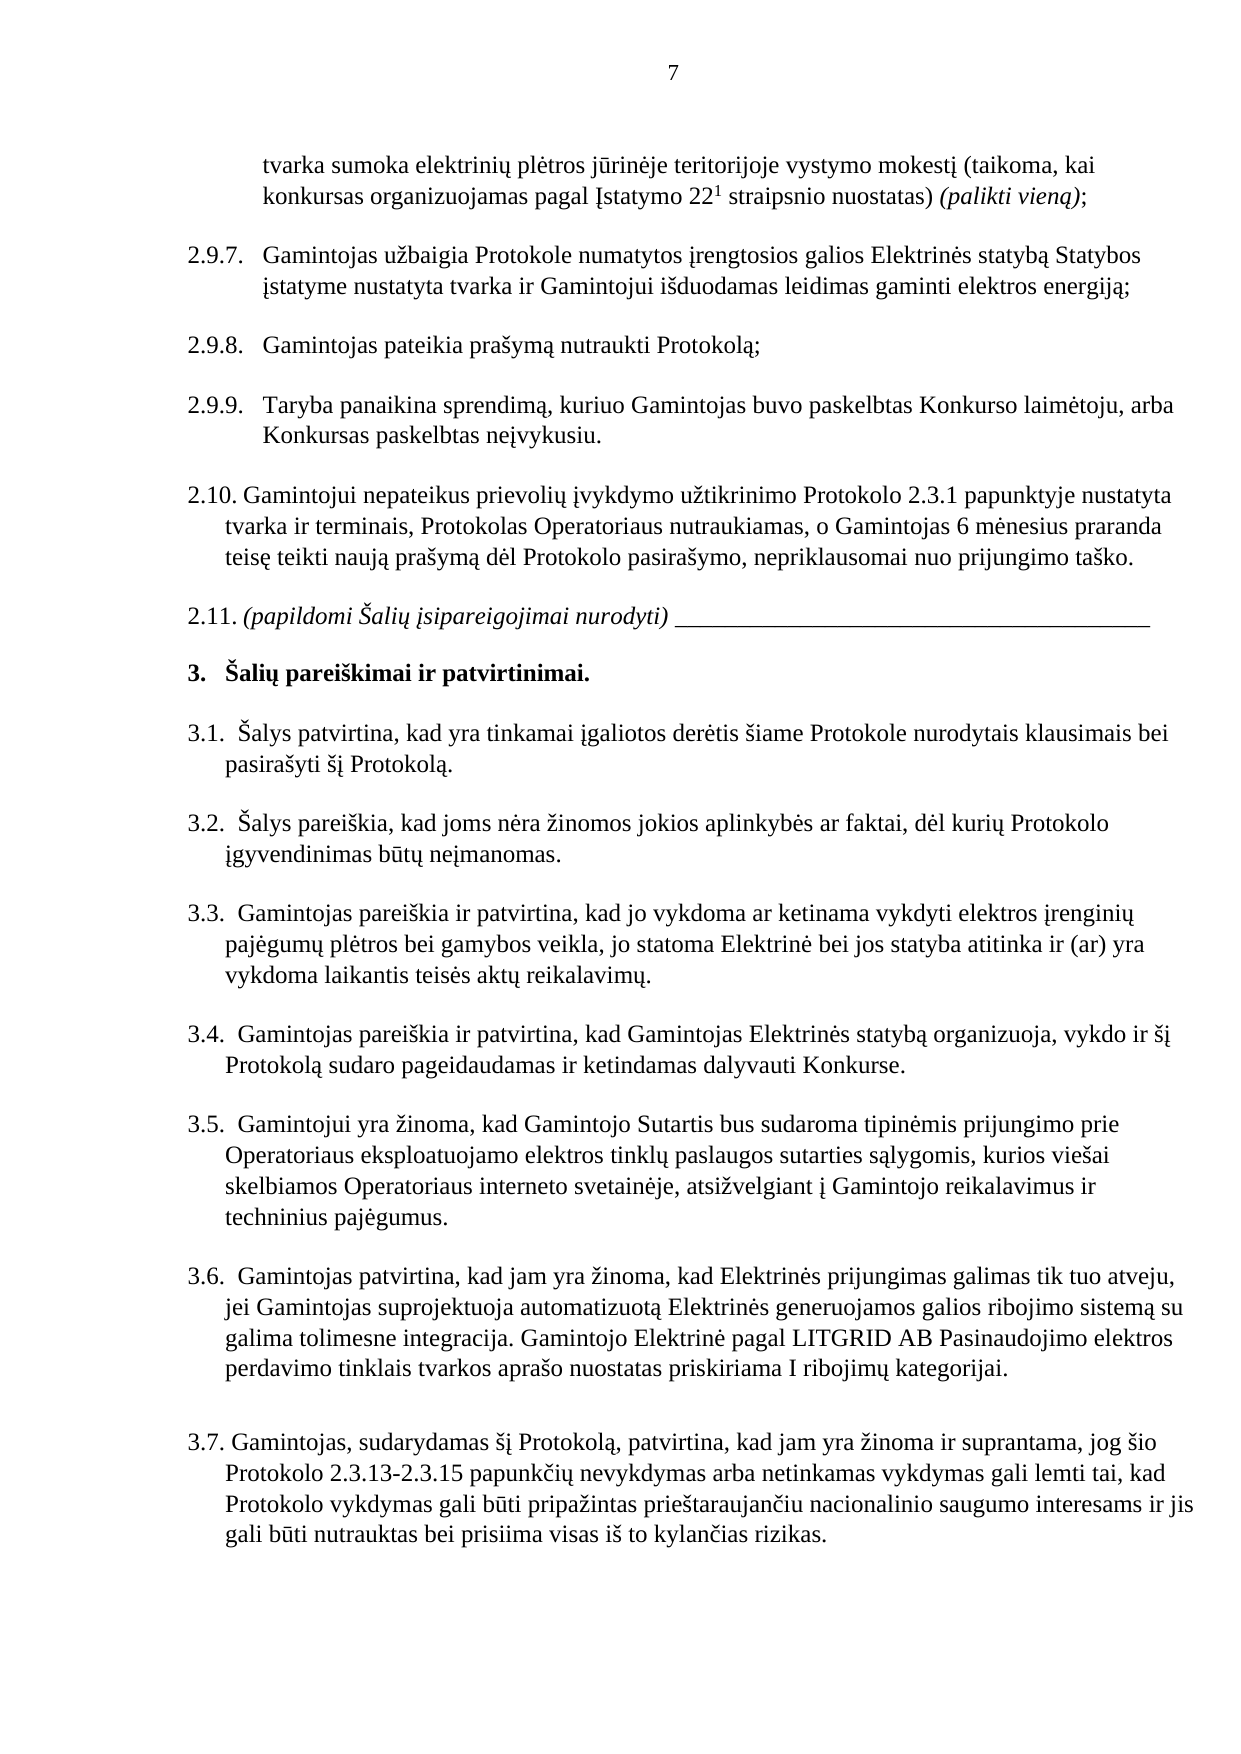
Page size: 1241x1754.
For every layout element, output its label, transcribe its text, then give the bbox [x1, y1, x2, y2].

text 3.5. Gamintojui yra žinoma, kad Gamintojo Sutartis bus sudaroma tipinėmis prijungimo prie Operatoriaus eksploatuojamo elektros tinklų paslaugos sutarties sąlygomis, kurios viešai skelbiamos Operatoriaus interneto svetainėje, atsižvelgiant į Gamintojo reikalavimus ir techninius pajėgumus. [187, 1109, 1196, 1231]
text 3.6. Gamintojas patvirtina, kad jam yra žinoma, kad Elektrinės prijungimas galimas tik tuo atveju, jei Gamintojas suprojektuoja automatizuotą Elektrinės generuojamos galios ribojimo sistemą su galima tolimesne integracija. Gamintojo Elektrinė pagal LITGRID AB Pasinaudojimo elektros perdavimo tinklais tvarkos aprašo nuostatas priskiriama I ribojimų kategorijai. [187, 1261, 1196, 1382]
text 3.3. Gamintojas pareiškia ir patvirtina, kad jo vykdoma ar ketinama vykdyti elektros įrenginių pajėgumų plėtros bei gamybos veikla, jo statoma Elektrinė bei jos statyba atitinka ir (ar) yra vykdoma laikantis teisės aktų reikalavimų. [187, 898, 1196, 989]
text 3.1. Šalys patvirtina, kad yra tinkamai įgaliotos derėtis šiame Protokole nurodytais klausimais bei pasirašyti šį Protokolą. [187, 718, 1196, 777]
text 2.9.9. Taryba panaikina sprendimą, kuriuo Gamintojas buvo paskelbtas Konkurso laimėtoju, arba Konkursas paskelbtas neįvykusiu. [187, 390, 1196, 449]
text 3.4. Gamintojas pareiškia ir patvirtina, kad Gamintojas Elektrinės statybą organizuoja, vykdo ir šį Protokolą sudaro pageidaudamas ir ketindamas dalyvauti Konkurse. [187, 1019, 1196, 1079]
text 2.9.7. Gamintojas užbaigia Protokole numatytos įrengtosios galios Elektrinės statybą Statybos įstatyme nustatyta tvarka ir Gamintojui išduodamas leidimas gaminti elektros energiją; [187, 240, 1196, 300]
text 3.7. Gamintojas, sudarydamas šį Protokolą, patvirtina, kad jam yra žinoma ir suprantama, jog šio Protokolo 2.3.13-2.3.15 papunkčių nevykdymas arba netinkamas vykdymas gali lemti tai, kad Protokolo vykdymas gali būti pripažintas prieštaraujančiu nacionalinio saugumo interesams ir jis gali būti nutrauktas bei prisiima visas iš to kylančias rizikas. [187, 1427, 1196, 1548]
text 2.9.8. Gamintojas pateikia prašymą nutraukti Protokolą; [187, 330, 1196, 359]
text 3.2. Šalys pareiškia, kad joms nėra žinomos jokios aplinkybės ar faktai, dėl kurių Protokolo įgyvendinimas būtų neįmanomas. [187, 808, 1196, 868]
text tvarka sumoka elektrinių plėtros jūrinėje teritorijoje vystymo mokestį (taikoma, kai konkursas organizuojamas pagal Įstatymo 221 straipsnio nuostatas) (palikti vieną); [187, 150, 1196, 209]
text 2.10. Gamintojui nepateikus prievolių įvykdymo užtikrinimo Protokolo 2.3.1 papunktyje nustatyta tvarka ir terminais, Protokolas Operatoriaus nutraukiamas, o Gamintojas 6 mėnesius praranda teisę teikti naują prašymą dėl Protokolo pasirašymo, nepriklausomai nuo prijungimo taško. [187, 480, 1196, 570]
text 2.11. (papildomi Šalių įsipareigojimai nurodyti) ______________________________________ [187, 601, 1196, 630]
text 3. Šalių pareiškimai ir patvirtinimai. [187, 658, 1196, 687]
